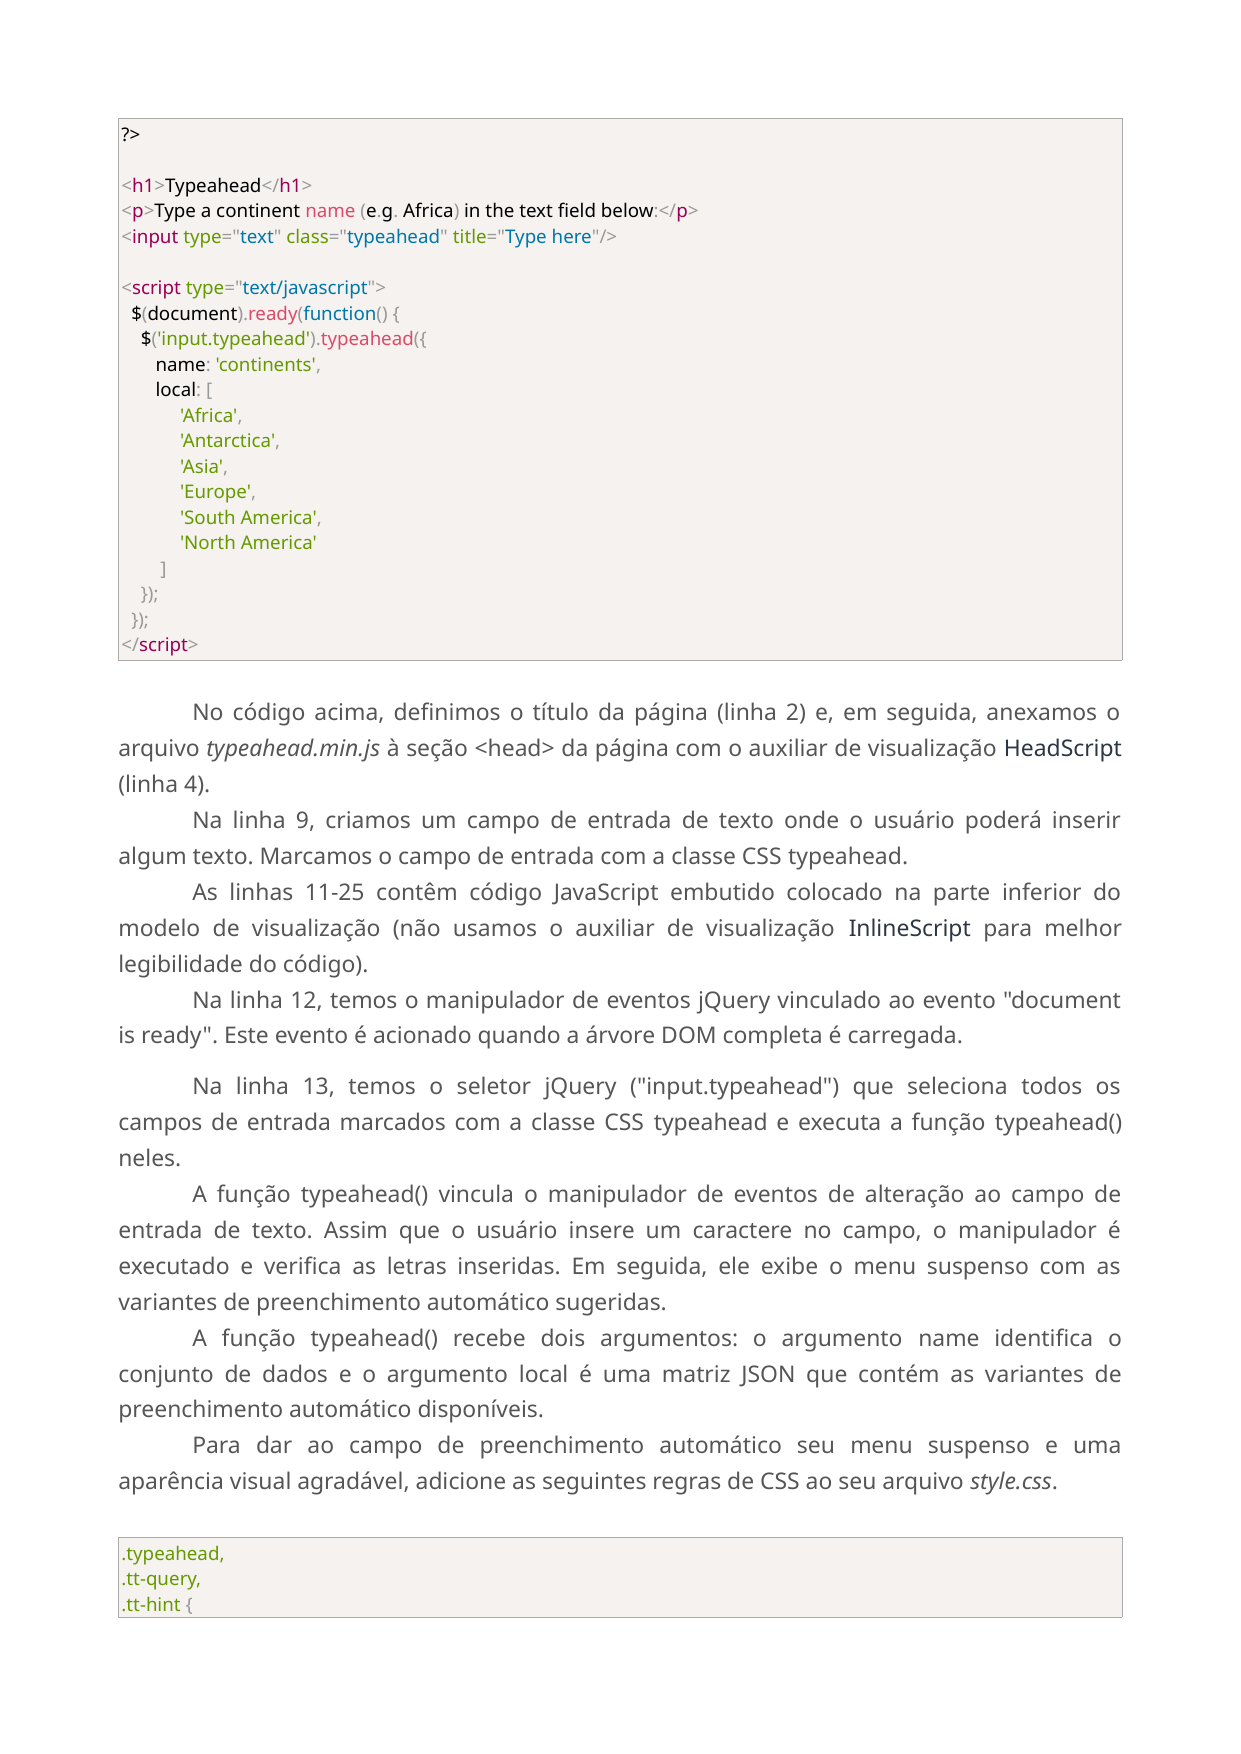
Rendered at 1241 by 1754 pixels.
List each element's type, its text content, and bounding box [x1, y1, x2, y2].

text }); [119, 603, 1122, 628]
text ] [119, 552, 1122, 577]
text Para dar ao campo de preenchimento automático seu menu suspenso e uma aparência visual agradável, adicione as seguintes regras de CSS ao seu arquivo style.css. [118, 1429, 1122, 1497]
text $('input.typeahead').typeahead({ [119, 322, 1122, 348]
text No código acima, definimos o título da página (linha 2) e, em seguida, anexamos o arquivo typeahead.min.js à seção <head> da página com o auxiliar de visualização HeadScript (linha 4). [118, 696, 1122, 799]
text Na linha 9, criamos um campo de entrada de texto onde o usuário poderá inserir algum texto. Marcamos o campo de entrada com a classe CSS typeahead. [118, 804, 1122, 871]
text 'Antarctica', [119, 424, 1122, 450]
text </script> [119, 628, 1122, 660]
text 'Africa', [119, 399, 1122, 424]
text .tt-hint { [119, 1588, 1122, 1617]
text 'Europe', [119, 475, 1122, 501]
text <h1>Typeahead</h1> [119, 169, 1122, 195]
text local: [ [119, 373, 1122, 399]
text 'Asia', [119, 450, 1122, 475]
text name: 'continents', [119, 348, 1122, 373]
text <script type="text/javascript"> [119, 271, 1122, 297]
text Na linha 13, temos o seletor jQuery ("input.typeahead") que seleciona todos os campos de entrada marcados com a classe CSS typeahead e executa a função typeahead() neles. [118, 1070, 1122, 1173]
text <input type="text" class="typeahead" title="Type here"/> [119, 220, 1122, 246]
text .tt-query, [119, 1563, 1122, 1588]
text 'South America', [119, 501, 1122, 526]
text ?> [119, 119, 1122, 144]
text <p>Type a continent name (e.g. Africa) in the text field below:</p> [119, 195, 1122, 220]
text 'North America' [119, 526, 1122, 552]
text As linhas 11-25 contêm código JavaScript embutido colocado na parte inferior do modelo de visualização (não usamos o auxiliar de visualização InlineScript para melhor legibilidade do código). [118, 876, 1122, 979]
text }); [119, 577, 1122, 603]
text A função typeahead() recebe dois argumentos: o argumento name identifica o conjunto de dados e o argumento local é uma matriz JSON que contém as variantes de preenchimento automático disponíveis. [118, 1322, 1122, 1425]
text A função typeahead() vincula o manipulador de eventos de alteração ao campo de entrada de texto. Assim que o usuário insere um caractere no campo, o manipulador é executado e verifica as letras inseridas. Em seguida, ele exibe o menu suspenso com as variantes de preenchimento automático sugeridas. [118, 1178, 1122, 1317]
text .typeahead, [119, 1538, 1122, 1563]
text Na linha 12, temos o manipulador de eventos jQuery vinculado ao evento "document is ready". Este evento é acionado quando a árvore DOM completa é carregada. [118, 983, 1122, 1051]
text $(document).ready(function() { [119, 297, 1122, 322]
